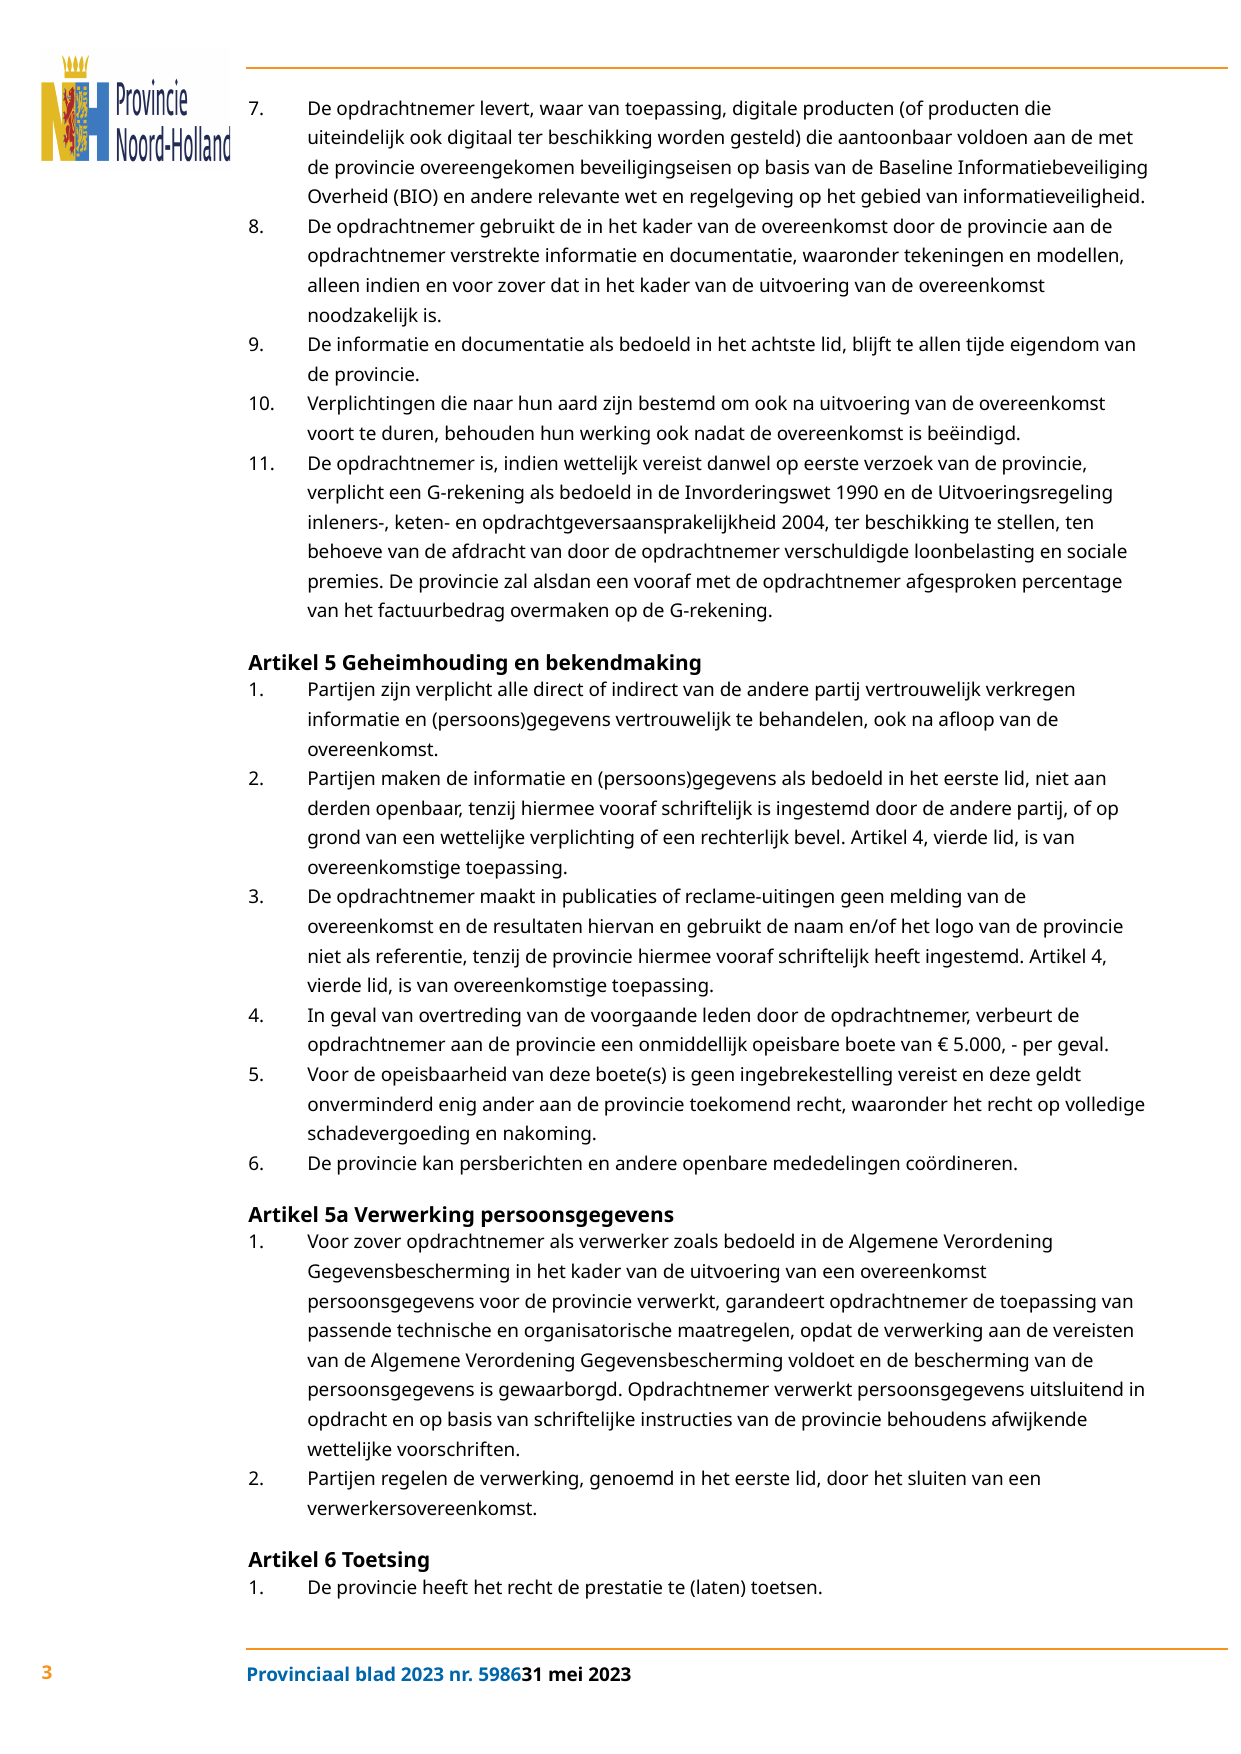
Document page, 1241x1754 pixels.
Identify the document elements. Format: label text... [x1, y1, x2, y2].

list De opdrachtnemer is, indien wettelijk vereist danwel op eerste verzoek van de provincie, verplicht een G-rekening als bedoeld in de Invorderingswet 1990 en de Uitvoeringsregeling inleners-, keten- en opdrachtgeversaansprakelijkheid 2004, ter beschikking te stellen, ten behoeve van de afdracht van door de opdrachtnemer verschuldigde loonbelasting en sociale premies. De provincie zal alsdan een vooraf met de opdrachtnemer afgesproken percentage van het factuurbedrag overmaken op de G-rekening. [248, 450, 1152, 623]
text Artikel 5a Verwerking persoonsgegevens [248, 1200, 1152, 1229]
list De provincie heeft het recht de prestatie te (laten) toetsen. [248, 1574, 1152, 1599]
list Verplichtingen die naar hun aard zijn bestemd om ook na uitvoering van de overeenkomst voort te duren, behouden hun werking ook nadat de overeenkomst is beëindigd. [248, 391, 1152, 446]
list De opdrachtnemer gebruikt de in het kader van de overeenkomst door de provincie aan de opdrachtnemer verstrekte informatie en documentatie, waaronder tekeningen en modellen, alleen indien en voor zover dat in het kader van de uitvoering van de overeenkomst noodzakelijk is. [248, 213, 1152, 328]
list De provincie kan persberichten en andere openbare mededelingen coördineren. [248, 1150, 1152, 1176]
list Voor de opeisbaarheid van deze boete(s) is geen ingebrekestelling vereist en deze geldt onverminderd enig ander aan de provincie toekomend recht, waaronder het recht op volledige schadevergoeding en nakoming. [248, 1061, 1152, 1146]
list De informatie en documentatie als bedoeld in het achtste lid, blijft te allen tijde eigendom van de provincie. [248, 331, 1152, 387]
text Artikel 5 Geheimhouding en bekendmaking [248, 648, 1152, 677]
list De opdrachtnemer levert, waar van toepassing, digitale producten (of producten die uiteindelijk ook digitaal ter beschikking worden gesteld) die aantoonbaar voldoen aan de met de provincie overeengekomen beveiligingseisen op basis van de Baseline Informatiebeveiliging Overheid (BIO) en andere relevante wet en regelgeving op het gebied van informatieveiligheid. [248, 95, 1152, 209]
list Partijen regelen de verwerking, genoemd in het eerste lid, door het sluiten van een verwerkersovereenkomst. [248, 1465, 1152, 1521]
list De opdrachtnemer maakt in publicaties of reclame-uitingen geen melding van de overeenkomst en de resultaten hiervan en gebruikt de naam en/of het logo van de provincie niet als referentie, tenzij de provincie hiermee vooraf schriftelijk heeft ingestemd. Artikel 4, vierde lid, is van overeenkomstige toepassing. [248, 884, 1152, 998]
picture [41, 47, 231, 172]
list In geval van overtreding van de voorgaande leden door de opdrachtnemer, verbeurt de opdrachtnemer aan de provincie een onmiddellijk opeisbare boete van € 5.000, - per geval. [248, 1002, 1152, 1057]
text Artikel 6 Toetsing [248, 1545, 1152, 1574]
list Partijen maken de informatie en (persoons)gegevens als bedoeld in het eerste lid, niet aan derden openbaar, tenzij hiermee vooraf schriftelijk is ingestemd door de andere partij, of op grond van een wettelijke verplichting of een rechterlijk bevel. Artikel 4, vierde lid, is van overeenkomstige toepassing. [248, 765, 1152, 880]
list Voor zover opdrachtnemer als verwerker zoals bedoeld in de Algemene Verordening Gegevensbescherming in het kader van de uitvoering van een overeenkomst persoonsgegevens voor de provincie verwerkt, garandeert opdrachtnemer de toepassing van passende technische en organisatorische maatregelen, opdat de verwerking aan de vereisten van de Algemene Verordening Gegevensbescherming voldoet en de bescherming van de persoonsgegevens is gewaarborgd. Opdrachtnemer verwerkt persoonsgegevens uitsluitend in opdracht en op basis van schriftelijke instructies van de provincie behoudens afwijkende wettelijke voorschriften. [248, 1229, 1152, 1462]
list Partijen zijn verplicht alle direct of indirect van de andere partij vertrouwelijk verkregen informatie en (persoons)gegevens vertrouwelijk te behandelen, ook na afloop van de overeenkomst. [248, 677, 1152, 761]
